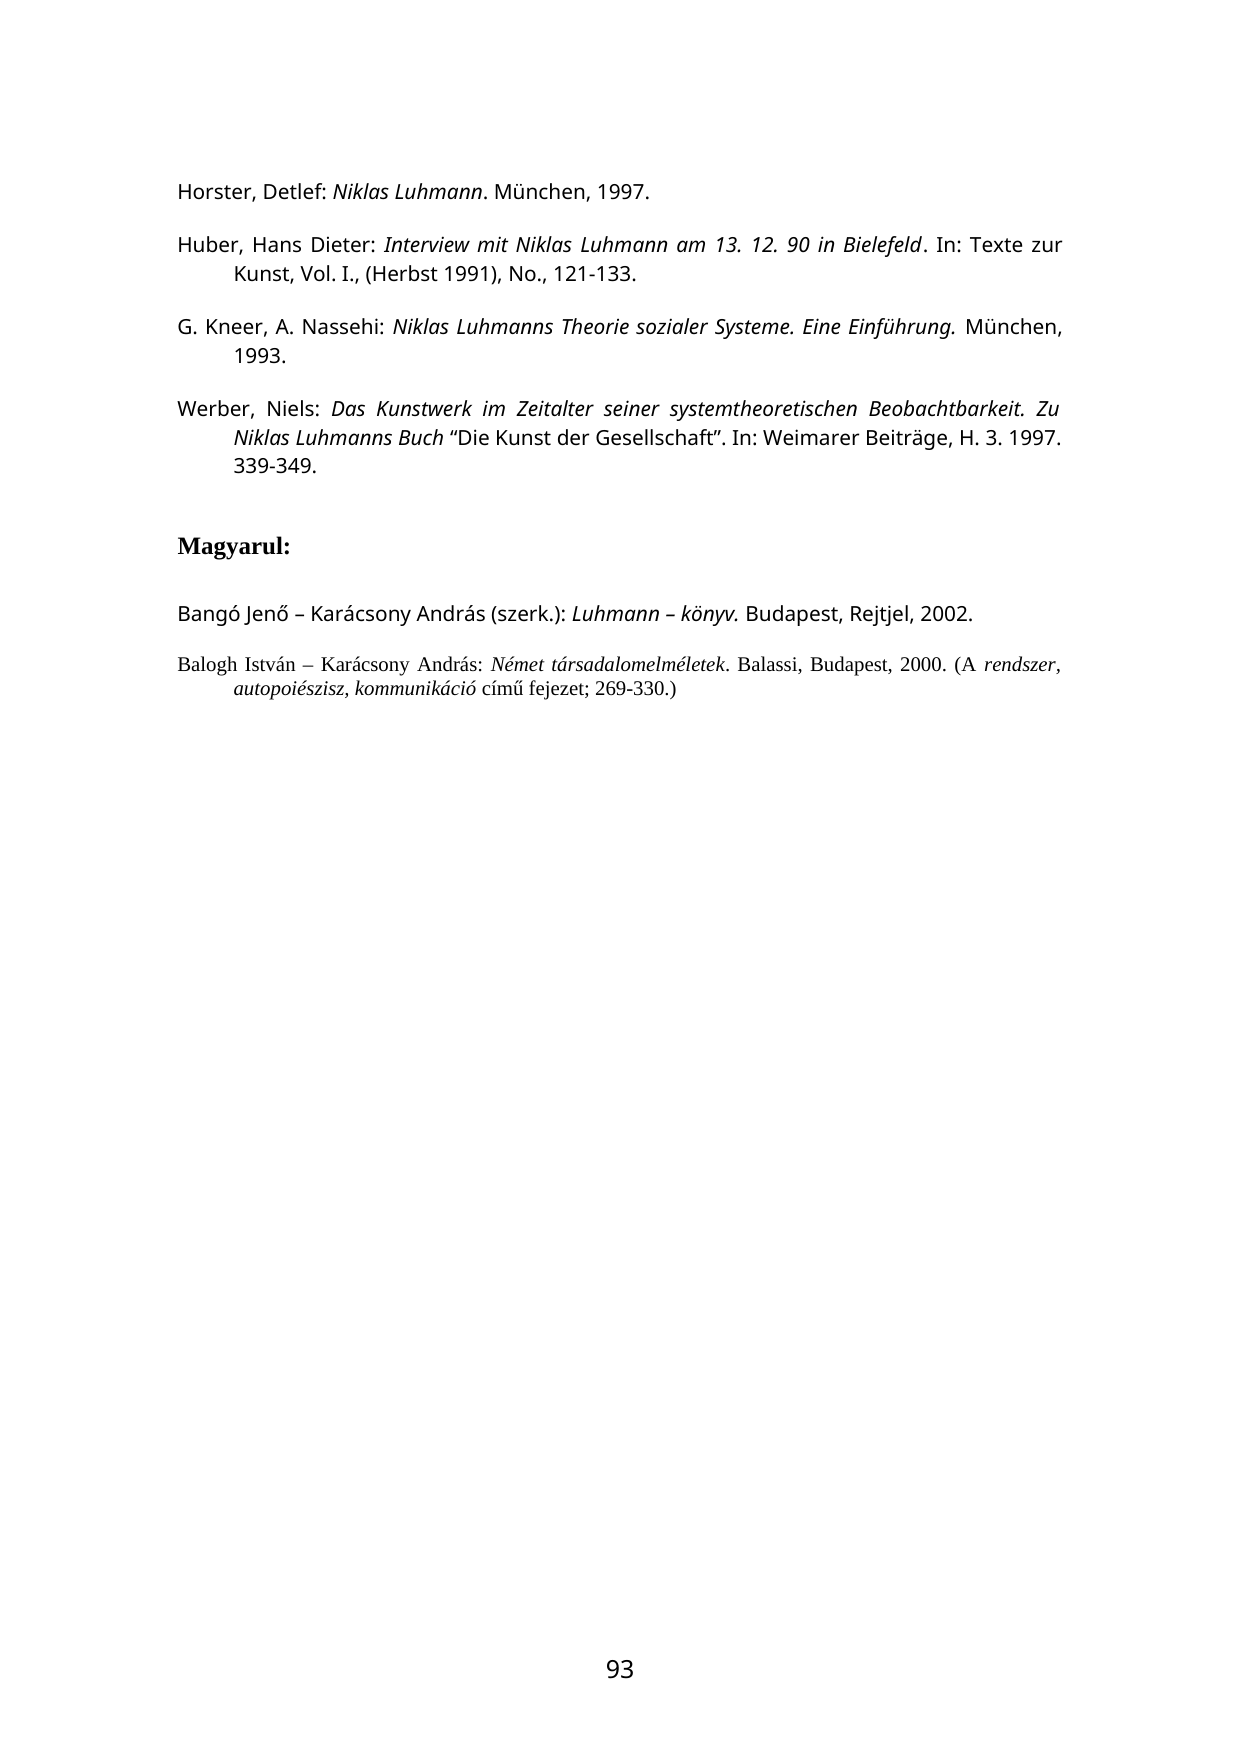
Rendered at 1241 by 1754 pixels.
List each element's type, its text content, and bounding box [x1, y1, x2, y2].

text G. Kneer, A. Nassehi: Niklas Luhmanns Theorie sozialer Systeme. Eine Einführung. München, 1993. [177, 312, 1063, 369]
text Balogh István – Karácsony András: Német társadalomelméletek. Balassi, Budapest, 2000. (A rendszer, autopoiészisz, kommunikáció című fejezet; 269-330.) [177, 652, 1063, 700]
text Werber, Niels: Das Kunstwerk im Zeitalter seiner systemtheoretischen Beobachtbarkeit. Zu Niklas Luhmanns Buch “Die Kunst der Gesellschaft”. In: Weimarer Beiträge, H. 3. 1997. 339-349. [177, 394, 1063, 480]
text Huber, Hans Dieter: Interview mit Niklas Luhmann am 13. 12. 90 in Bielefeld. In: Texte zur Kunst, Vol. I., (Herbst 1991), No., 121-133. [177, 231, 1063, 287]
text Bangó Jenő – Karácsony András (szerk.): Luhmann – könyv. Budapest, Rejtjel, 2002. [177, 599, 1063, 627]
text Horster, Detlef: Niklas Luhmann. München, 1997. [177, 177, 1063, 206]
subtitle Magyarul: [177, 531, 1063, 559]
